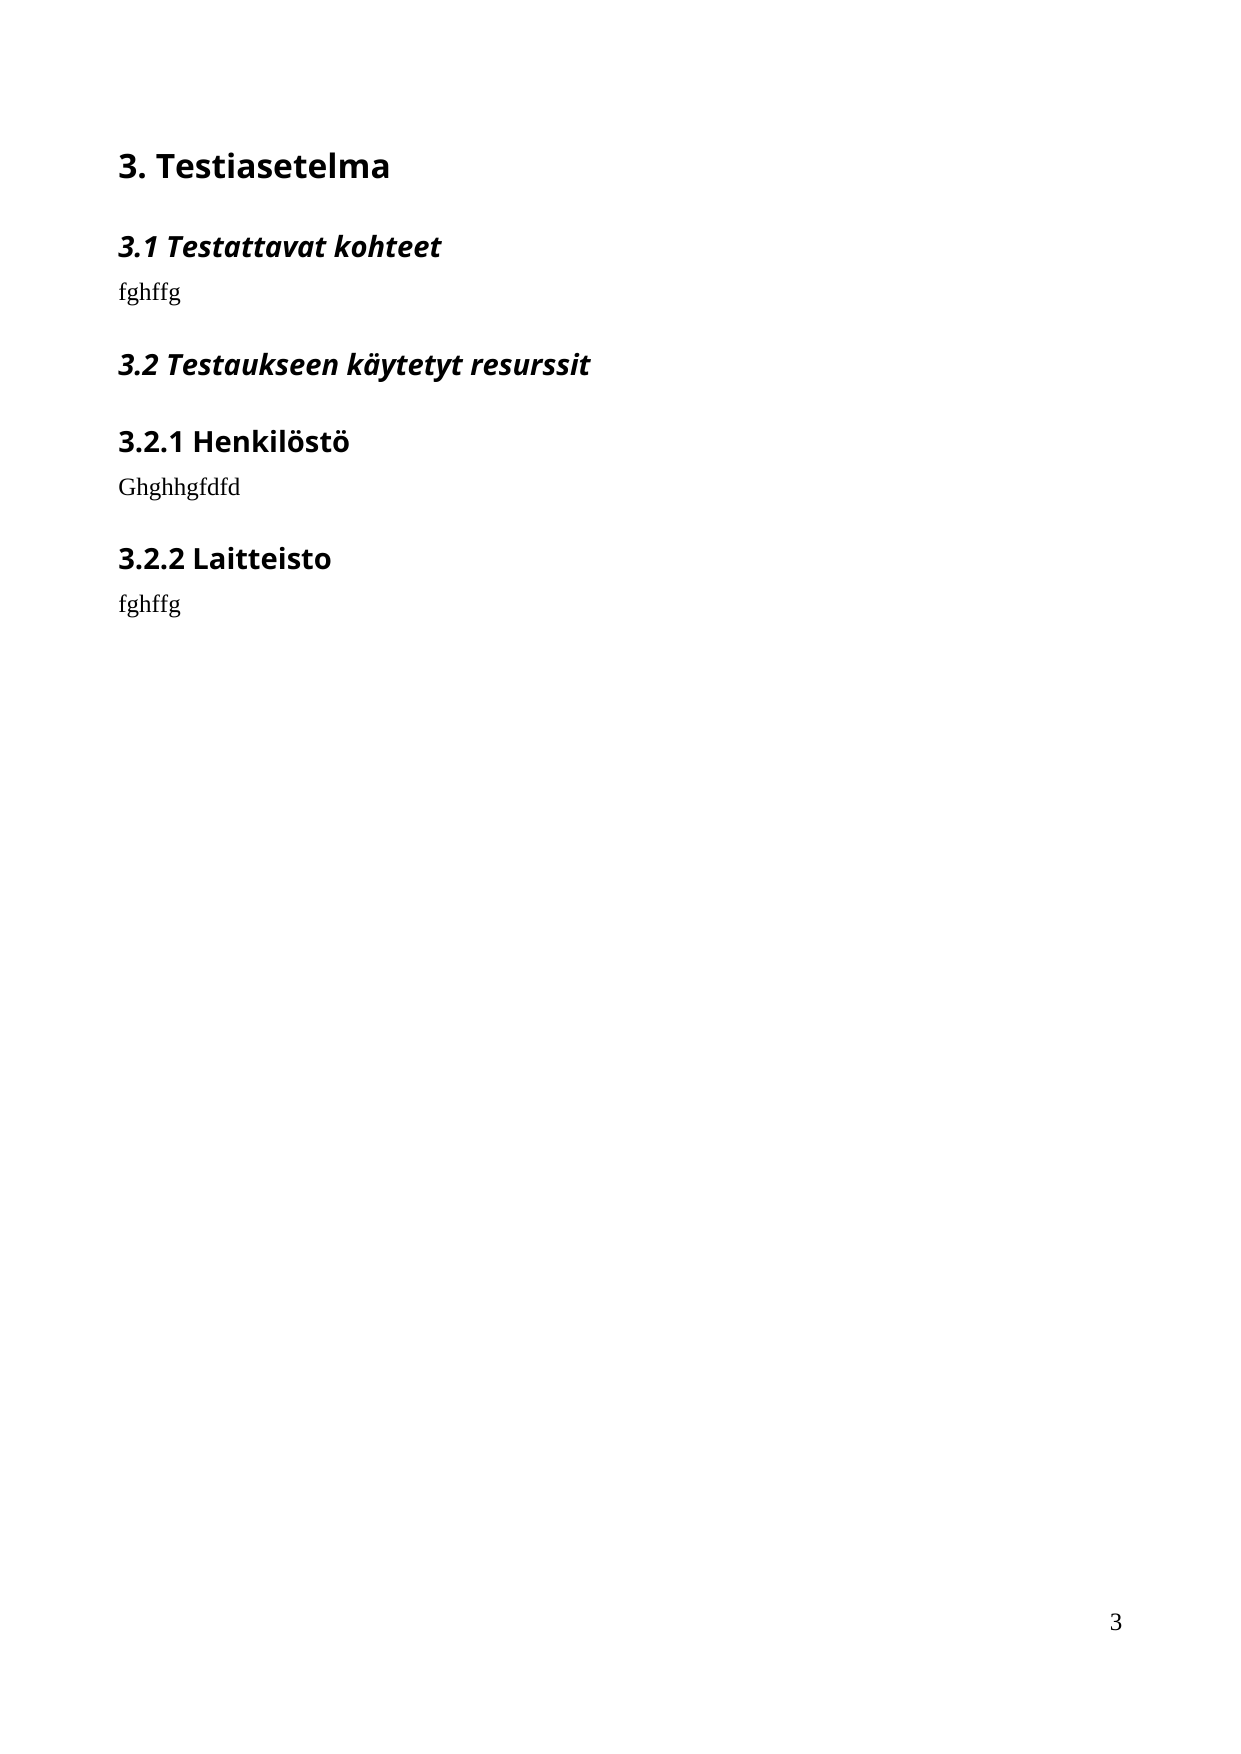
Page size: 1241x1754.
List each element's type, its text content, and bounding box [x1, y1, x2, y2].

text Ghghhgfdfd [118, 473, 1122, 501]
subtitle 3.2 Testaukseen käytetyt resurssit [118, 344, 1122, 383]
text fghffg [118, 591, 1122, 618]
subtitle 3. Testiasetelma [118, 143, 1122, 189]
subtitle 3.1 Testattavat kohteet [118, 226, 1122, 266]
subtitle 3.2.2 Laitteisto [118, 538, 1122, 578]
subtitle 3.2.1 Henkilöstö [118, 421, 1122, 461]
text fghffg [118, 278, 1122, 306]
